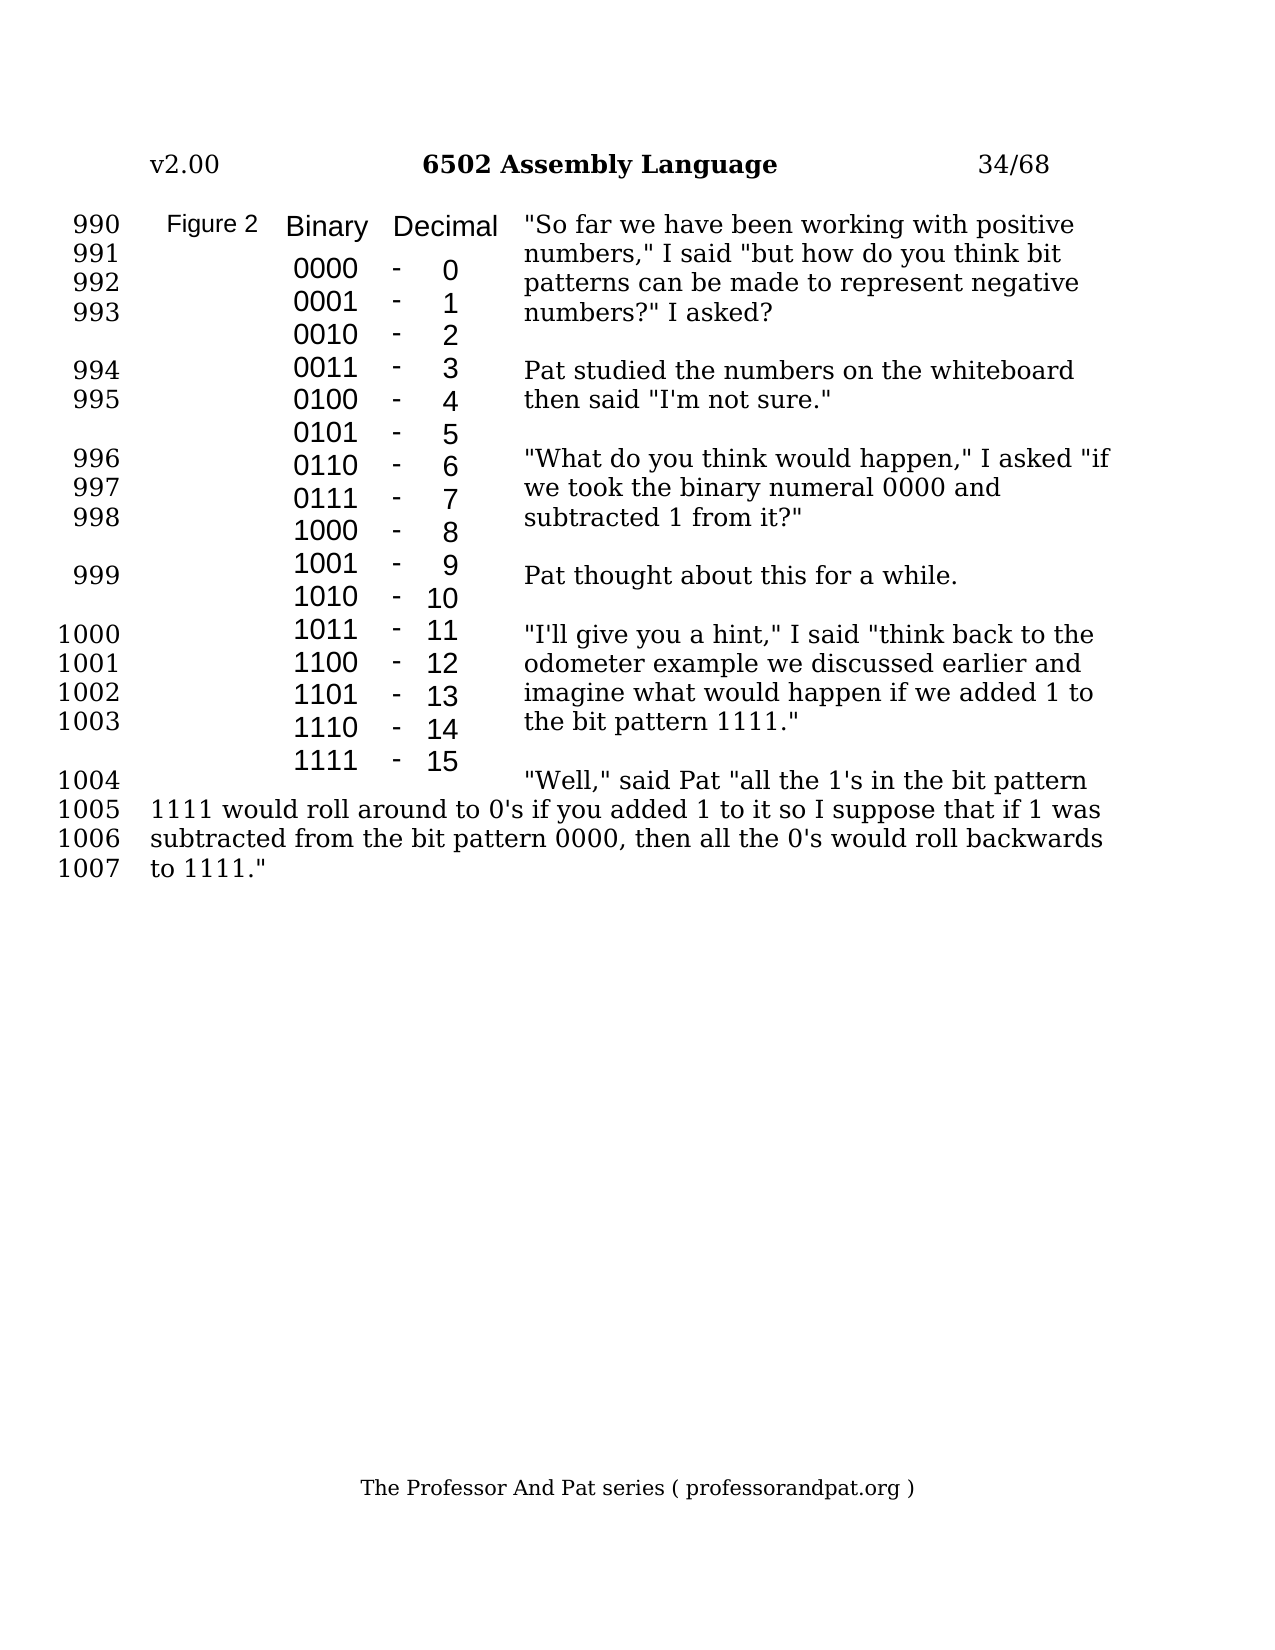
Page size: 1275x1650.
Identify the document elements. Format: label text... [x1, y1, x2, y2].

text "I'll give you a hint," I said "think back to the odometer example we discussed earlier and imagine what would happen if we added 1 to the bit pattern 1111." [150, 620, 1125, 737]
text "What do you think would happen," I asked "if we took the binary numeral 0000 and subtracted 1 from it?" [150, 444, 1125, 532]
text Pat studied the numbers on the whiteboard then said "I'm not sure." [150, 356, 1125, 415]
text "So far we have been working with positive numbers," I said "but how do you think bit patterns can be made to represent negative numbers?" I asked? [150, 210, 1125, 327]
text "Well," said Pat "all the 1's in the bit pattern 1111 would roll around to 0's if you added 1 to it so I suppose that if 1 was subtracted from the bit pattern 0000, then all the 0's would roll backwards to 1111." [150, 766, 1125, 883]
text Pat thought about this for a while. [150, 561, 1125, 591]
